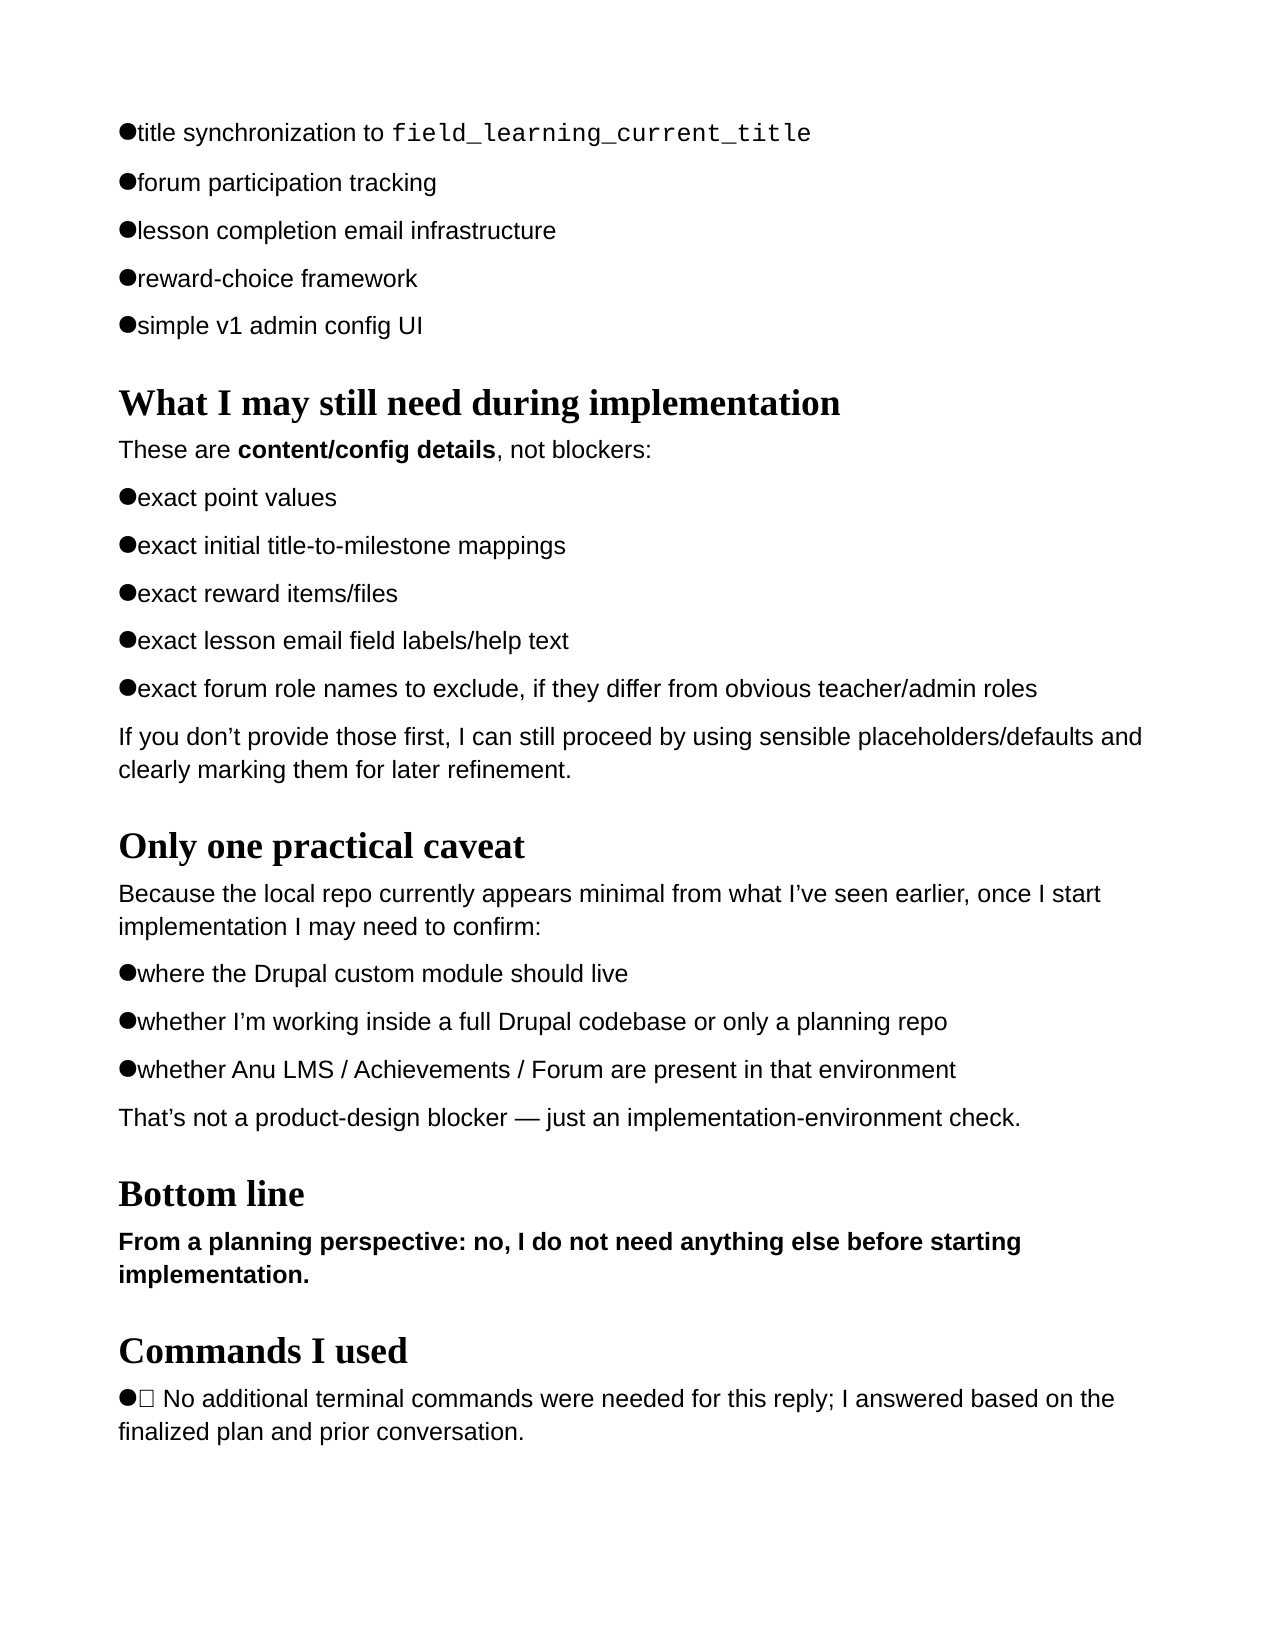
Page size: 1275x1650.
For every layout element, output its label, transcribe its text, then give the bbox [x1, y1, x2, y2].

subtitle What I may still need during implementation [118, 380, 1157, 423]
text From a planning perspective: no, I do not need anything else before starting implementation. [118, 1227, 1157, 1288]
list exact initial title-to-milestone mappings [118, 531, 1157, 560]
list ✅ No additional terminal commands were needed for this reply; I answered based on the finalized plan and prior conversation. [118, 1384, 1157, 1446]
subtitle Commands I used [118, 1328, 1157, 1371]
list whether Anu LMS / Achievements / Forum are present in that environment [118, 1055, 1157, 1084]
text That’s not a product-design blocker — just an implementation-environment check. [118, 1102, 1157, 1131]
list whether I’m working inside a full Drupal codebase or only a planning repo [118, 1007, 1157, 1036]
list exact forum role names to exclude, if they differ from obvious teacher/admin roles [118, 674, 1157, 703]
list reward-choice framework [118, 264, 1157, 292]
list exact lesson email field labels/help text [118, 626, 1157, 655]
subtitle Bottom line [118, 1171, 1157, 1214]
list exact point values [118, 483, 1157, 512]
list lesson completion email infrastructure [118, 216, 1157, 245]
list forum participation tracking [118, 168, 1157, 197]
text These are content/config details, not blockers: [118, 436, 1157, 464]
list title synchronization to field_learning_current_title [118, 118, 1157, 149]
text If you don’t provide those first, I can still proceed by using sensible placeholders/defaults and clearly marking them for later refinement. [118, 722, 1157, 783]
subtitle Only one practical caveat [118, 823, 1157, 866]
list exact reward items/files [118, 578, 1157, 607]
list where the Drupal custom module should live [118, 959, 1157, 988]
list simple v1 admin config UI [118, 311, 1157, 340]
text Because the local repo currently appears minimal from what I’ve seen earlier, once I start implementation I may need to confirm: [118, 879, 1157, 941]
